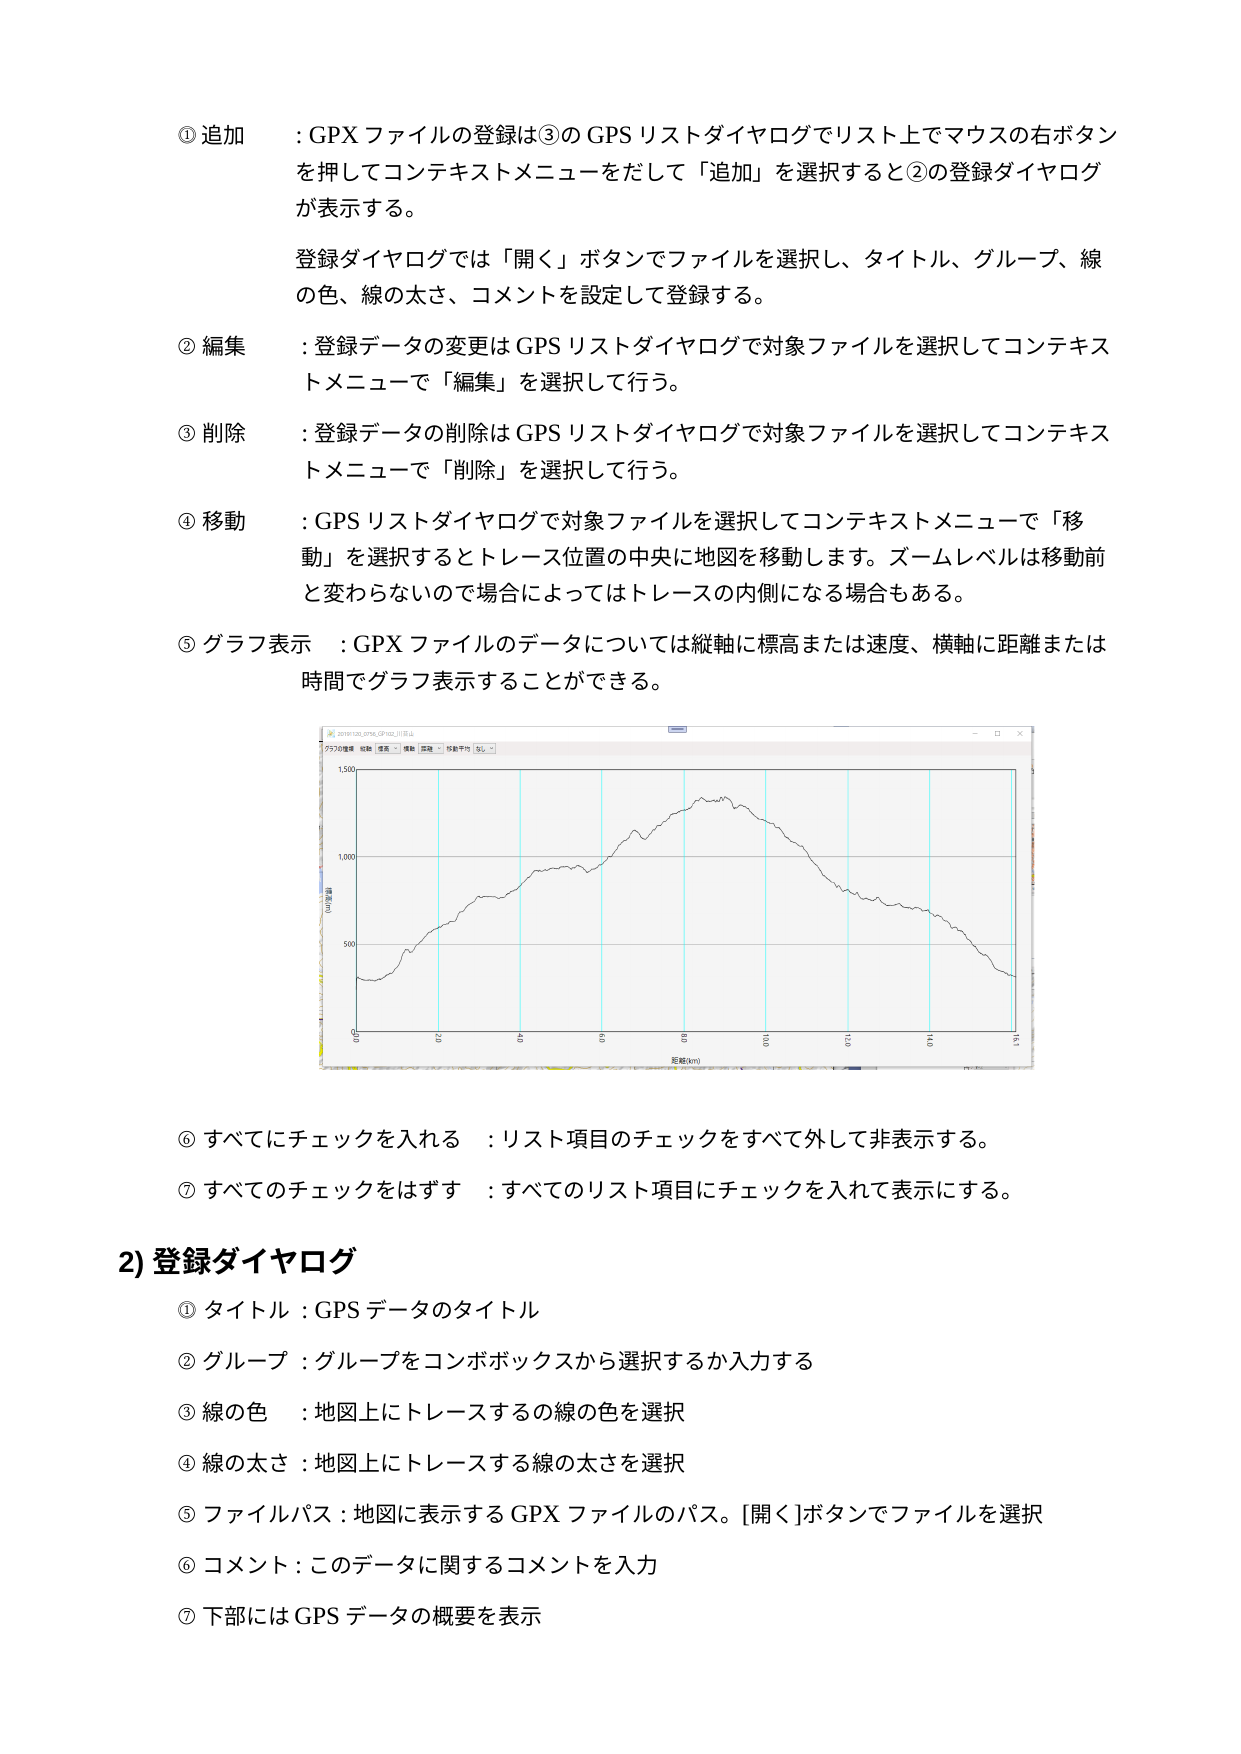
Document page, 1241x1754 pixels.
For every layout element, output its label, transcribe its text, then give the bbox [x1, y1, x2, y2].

text ⑥ コメント : このデータに関するコメントを入力 [177, 1548, 1122, 1579]
text ④ 線の太さ : 地図上にトレースする線の太さを選択 [177, 1446, 1122, 1478]
picture [319, 726, 1035, 1070]
text ⑥ すべてにチェックを入れる : リスト項目のチェックをすべて外して非表示する。 [177, 1122, 1122, 1153]
text ⑤ ファイルパス : 地図に表示するGPX ファイルのパス。[開く]ボタンでファイルを選択 [177, 1497, 1122, 1529]
text ③ 線の色 : 地図上にトレースするの線の色を選択 [177, 1395, 1122, 1427]
text ④ 移動 : GPSリストダイヤログで対象ファイルを選択してコンテキストメニューで「移動」を選択するとトレース位置の中央に地図を移動します。ズームレベルは移動前と変わらないので場合によってはトレースの内側になる場合もある。 [177, 504, 1122, 608]
text ⓵ タイトル : GPSデータのタイトル [177, 1293, 1122, 1325]
text ② 編集 : 登録データの変更はGPSリストダイヤログで対象ファイルを選択してコンテキストメニューで「編集」を選択して行う。 [177, 329, 1122, 397]
text ⑦ すべてのチェックをはずす : すべてのリスト項目にチェックを入れて表示にする。 [177, 1173, 1122, 1204]
text ⑦ 下部にはGPSデータの概要を表示 [177, 1599, 1122, 1631]
text ② グループ : グループをコンボボックスから選択するか入力する [177, 1344, 1122, 1376]
subtitle 2) 登録ダイヤログ [118, 1238, 1122, 1281]
text ⓵追加 : GPXファイルの登録は③のGPSリストダイヤログでリスト上でマウスの右ボタンを押してコンテキストメニューをだして「追加」を選択すると②の登録ダイヤログが表示する。 [177, 118, 1122, 222]
text ③ 削除 : 登録データの削除はGPSリストダイヤログで対象ファイルを選択してコンテキストメニューで「削除」を選択して行う。 [177, 416, 1122, 484]
text ⑤ グラフ表示 : GPXファイルのデータについては縦軸に標高または速度、横軸に距離または時間でグラフ表示することができる。 [177, 627, 1122, 695]
text 登録ダイヤログでは「開く」ボタンでファイルを選択し、タイトル、グループ、線の色、線の太さ、コメントを設定して登録する。 [295, 242, 1122, 310]
